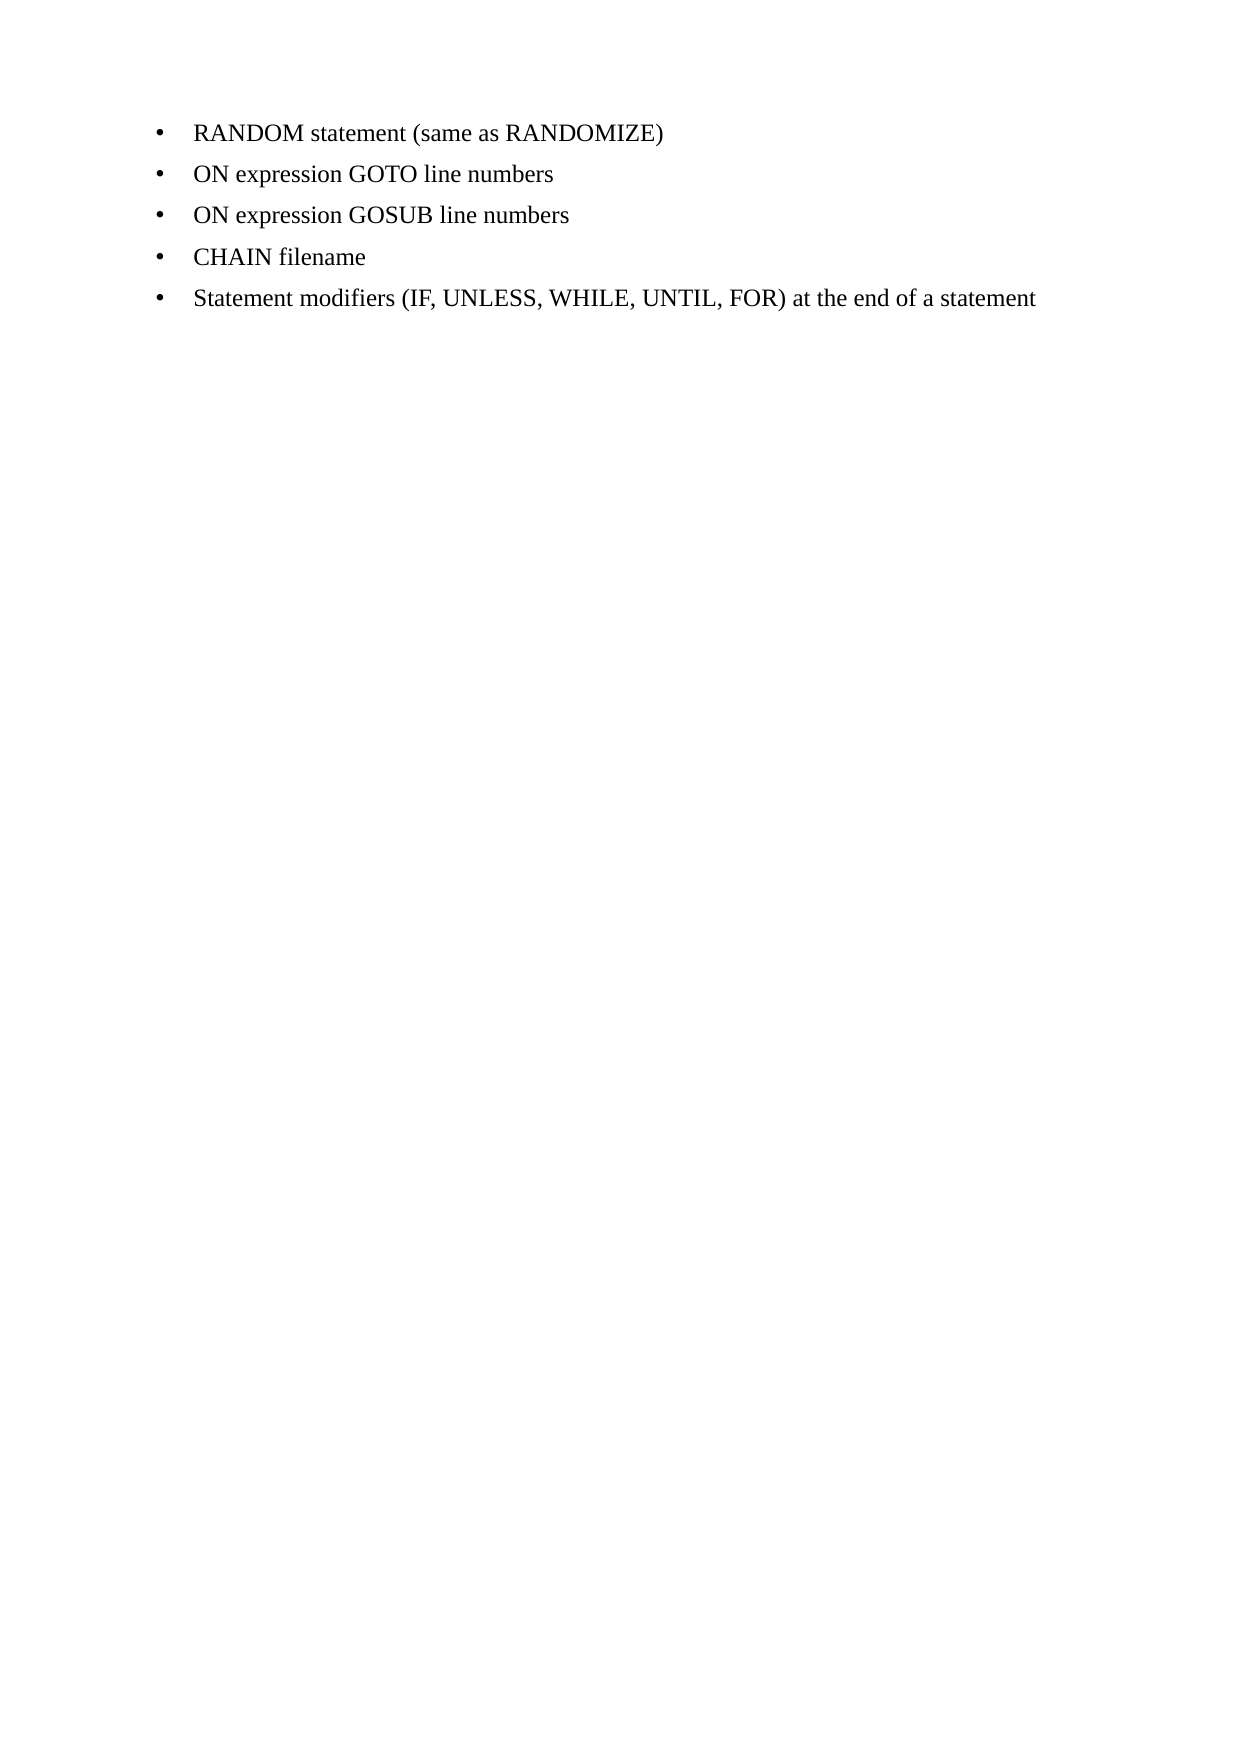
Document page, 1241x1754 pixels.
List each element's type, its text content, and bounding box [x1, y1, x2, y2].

list Statement modifiers (IF, UNLESS, WHILE, UNTIL, FOR) at the end of a statement [156, 283, 1122, 312]
list RANDOM statement (same as RANDOMIZE) [156, 118, 1122, 147]
list ON expression GOSUB line numbers [156, 201, 1122, 229]
list ON expression GOTO line numbers [156, 159, 1122, 188]
list CHAIN filename [156, 242, 1122, 271]
